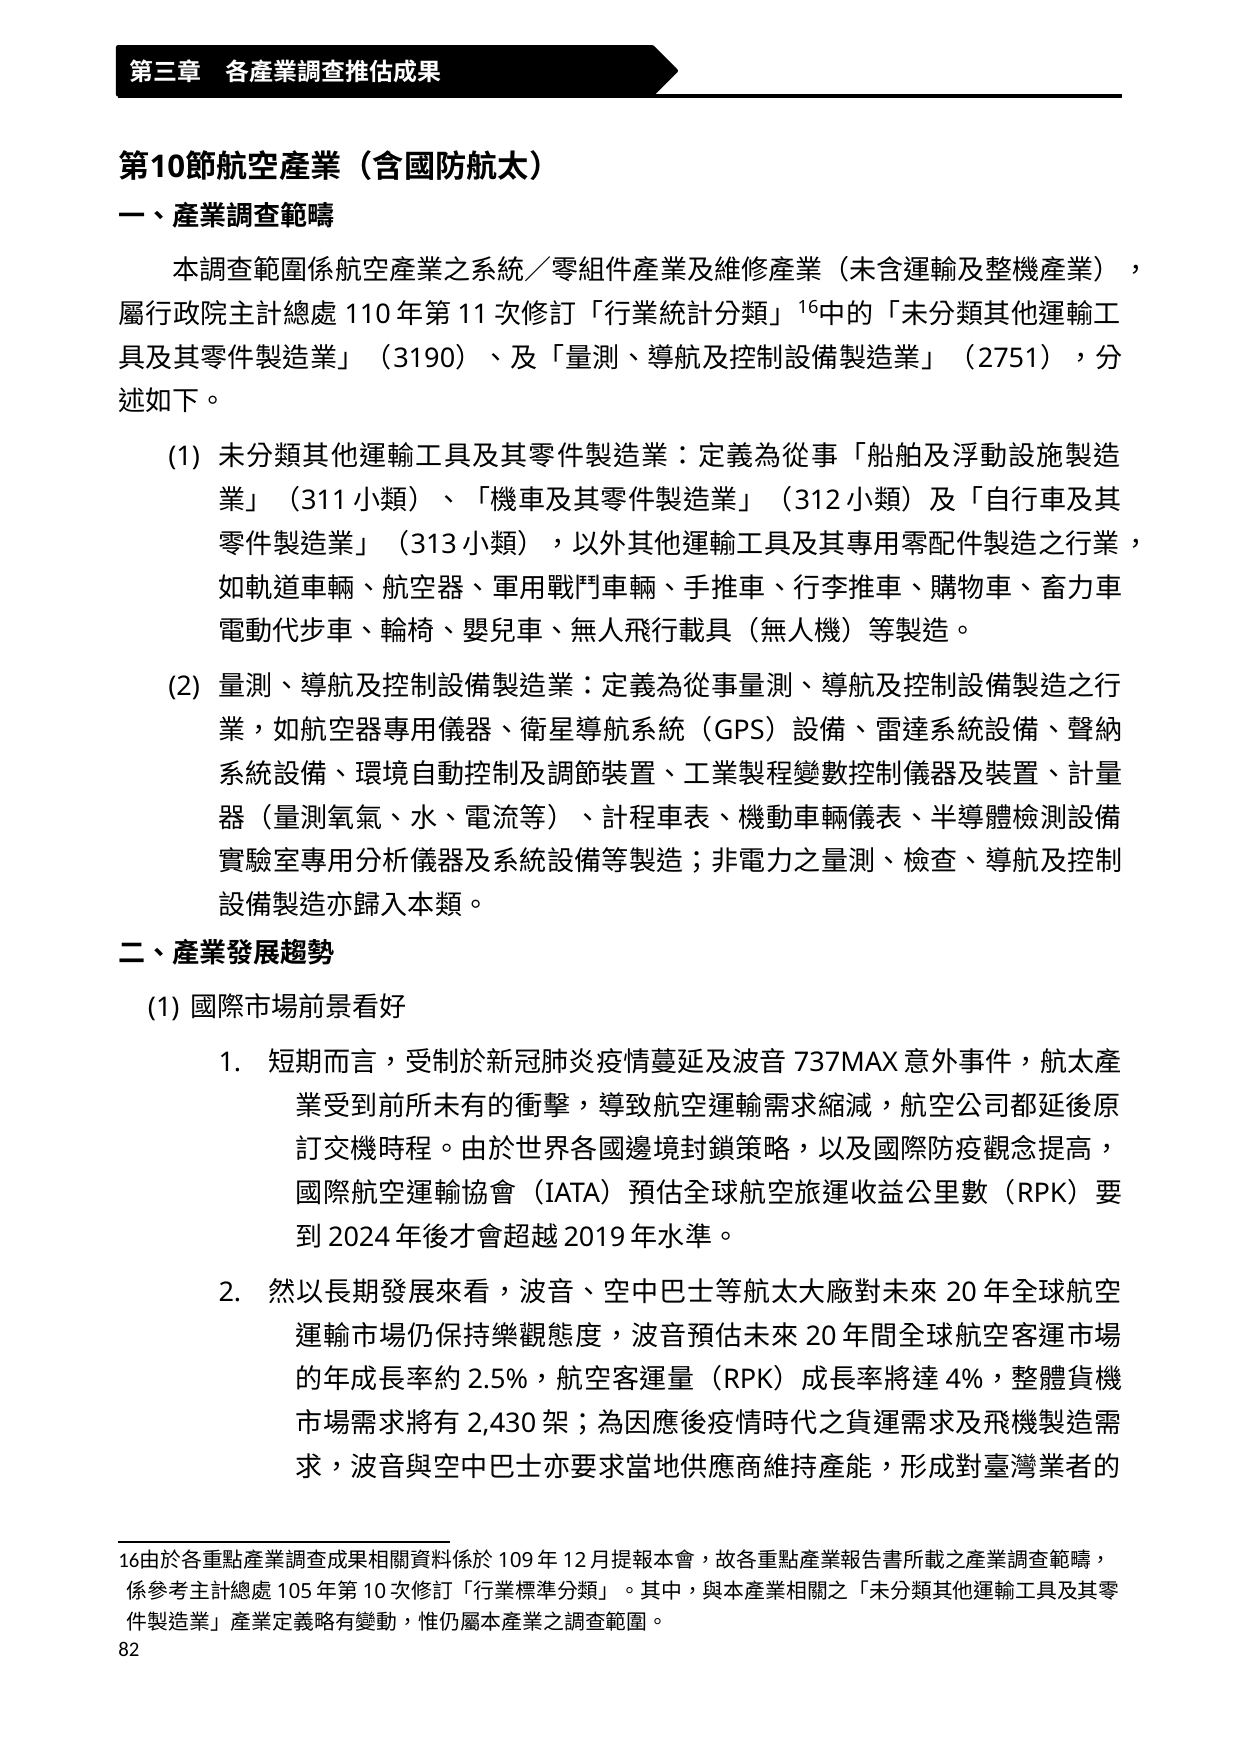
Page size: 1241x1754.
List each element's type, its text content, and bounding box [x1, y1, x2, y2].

list 未分類其他運輸工具及其零件製造業：定義為從事「船舶及浮動設施製造業」（311小類）、「機車及其零件製造業」（312小類）及「自行車及其零件製造業」（313小類），以外其他運輸工具及其專用零配件製造之行業，如軌道車輛、航空器、軍用戰鬥車輛、手推車、行李推車、購物車、畜力車、電動代步車、輪椅、嬰兒車、無人飛行載具（無人機）等製造。 [168, 431, 1122, 649]
list 短期而言，受制於新冠肺炎疫情蔓延及波音737MAX意外事件，航太產業受到前所未有的衝擊，導致航空運輸需求縮減，航空公司都延後原訂交機時程。由於世界各國邊境封鎖策略，以及國際防疫觀念提高，國際航空運輸協會（IATA）預估全球航空旅運收益公里數（RPK）要到2024年後才會超越2019年水準。 [218, 1036, 1122, 1255]
list 國際市場前景看好 [148, 981, 1122, 1025]
list 然以長期發展來看，波音、空中巴士等航太大廠對未來20年全球航空運輸市場仍保持樂觀態度，波音預估未來20年間全球航空客運市場的年成長率約2.5%，航空客運量（RPK）成長率將達4%，整體貨機市場需求將有2,430架；為因應後疫情時代之貨運需求及飛機製造需求，波音與空中巴士亦要求當地供應商維持產能，形成對臺灣業者的 [218, 1266, 1122, 1485]
text 二、產業發展趨勢 [118, 931, 1122, 970]
text 由於各重點產業調查成果相關資料係於109年12月提報本會，故各重點產業報告書所載之產業調查範疇，係參考主計總處105年第10次修訂「行業標準分類」。其中，與本產業相關之「未分類其他運輸工具及其零件製造業」產業定義略有變動，惟仍屬本產業之調查範圍。 [118, 1542, 1122, 1636]
subtitle 航空產業（含國防航太） [118, 141, 1122, 187]
text 本調查範圍係航空產業之系統／零組件產業及維修產業（未含運輸及整機產業），屬行政院主計總處110年第11次修訂「行業統計分類」中的「未分類其他運輸工具及其零件製造業」（3190）、及「量測、導航及控制設備製造業」（2751），分述如下。 [118, 244, 1122, 419]
text 一、產業調查範疇 [118, 194, 1122, 233]
list 量測、導航及控制設備製造業：定義為從事量測、導航及控制設備製造之行業，如航空器專用儀器、衛星導航系統（GPS）設備、雷達系統設備、聲納系統設備、環境自動控制及調節裝置、工業製程變數控制儀器及裝置、計量器（量測氧氣、水、電流等）、計程車表、機動車輛儀表、半導體檢測設備、實驗室專用分析儀器及系統設備等製造；非電力之量測、檢查、導航及控制設備製造亦歸入本類。 [168, 661, 1122, 923]
